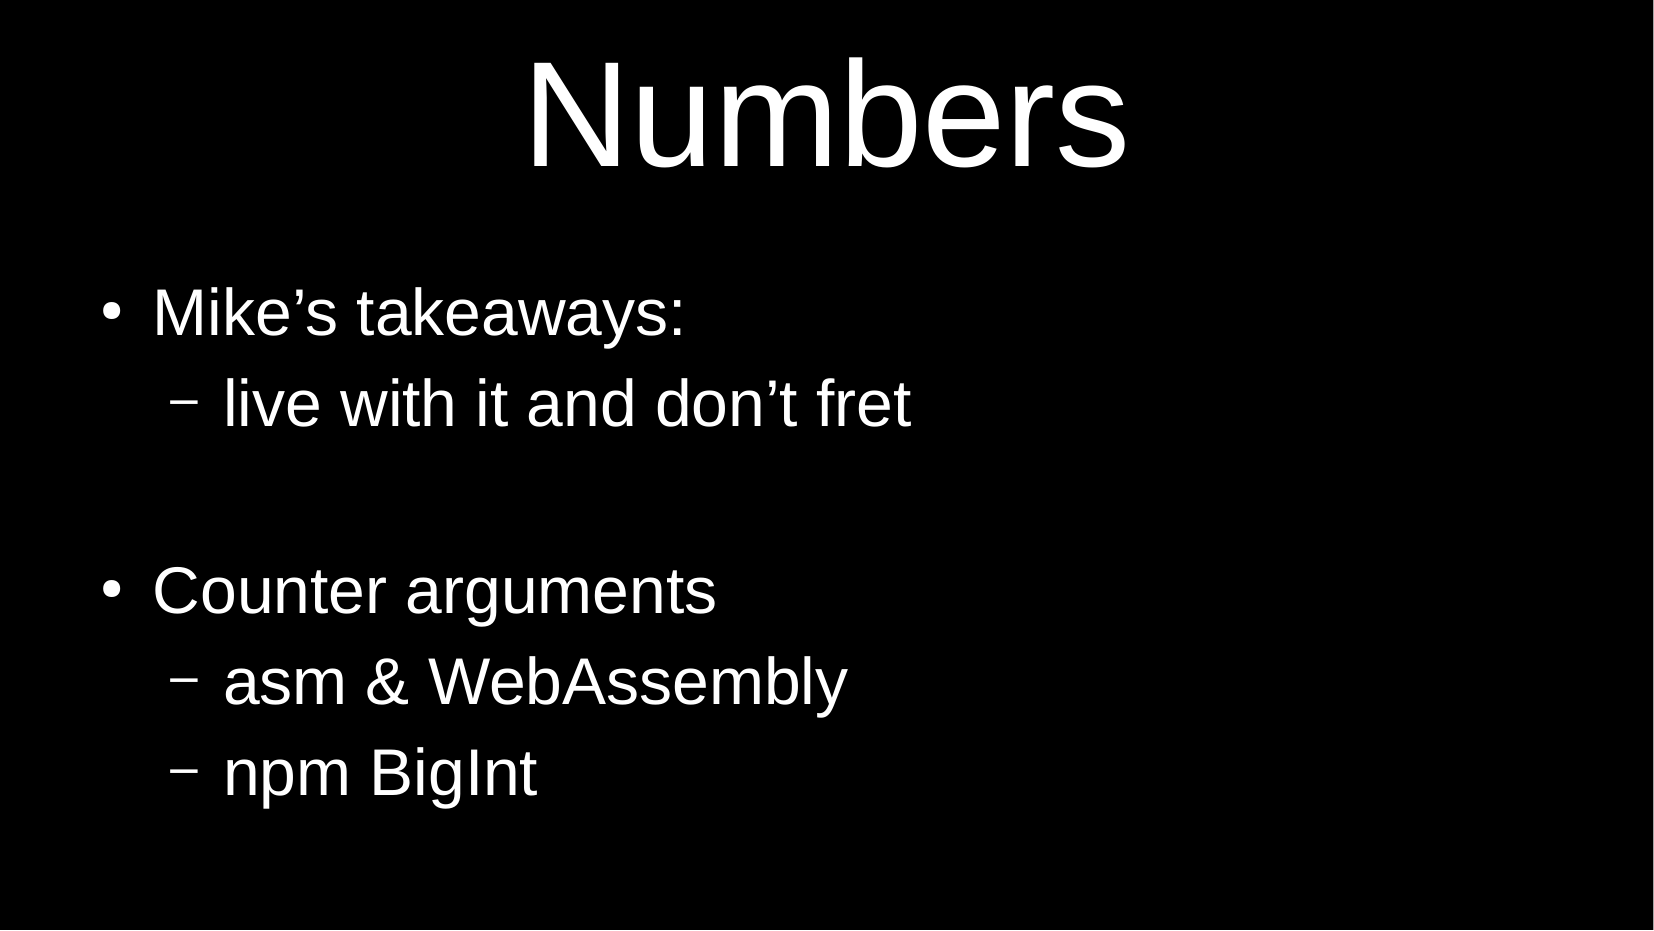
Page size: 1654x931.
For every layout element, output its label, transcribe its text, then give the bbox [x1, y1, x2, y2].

title Numbers [82, 30, 1571, 199]
list Mike’s takeaways: live with it and don’t fret Counter arguments asm & WebAssembly npm BigInt [82, 275, 1571, 815]
